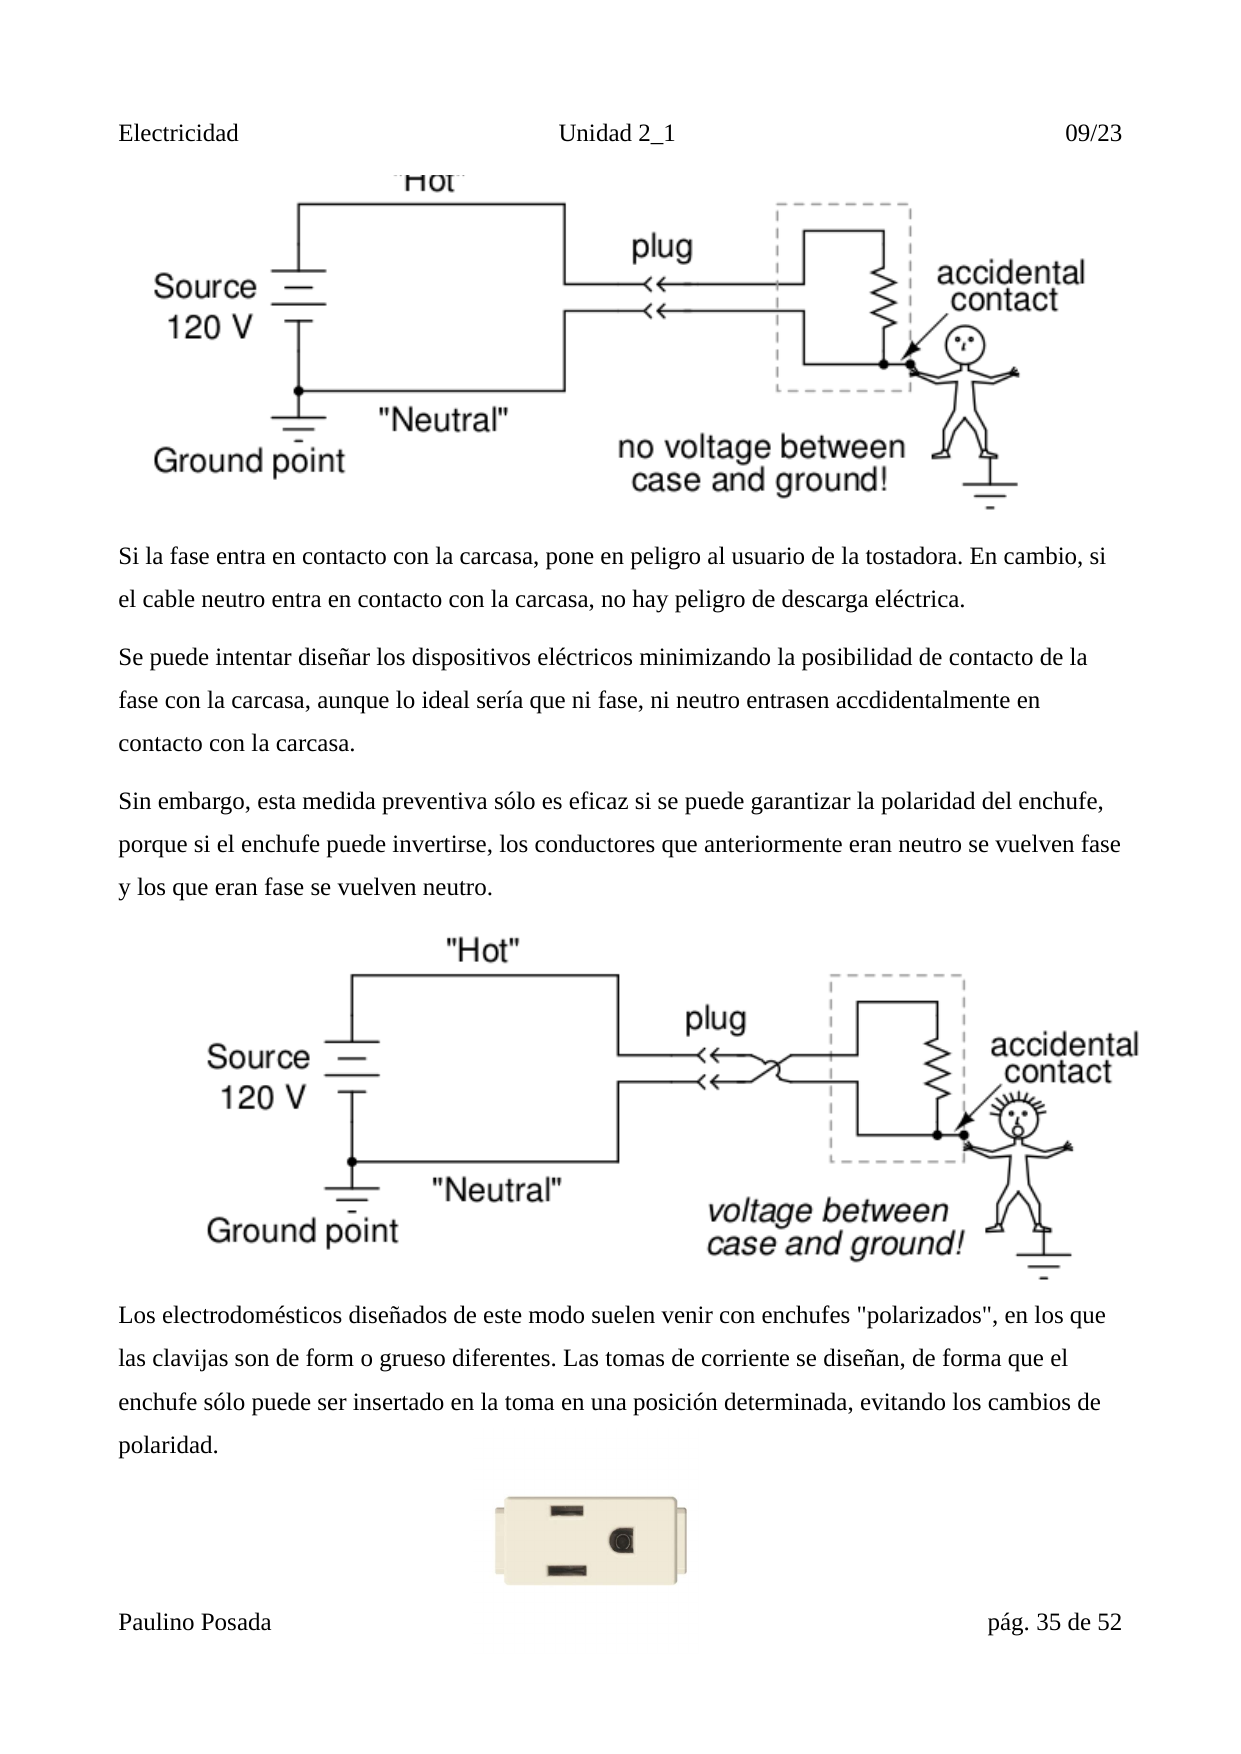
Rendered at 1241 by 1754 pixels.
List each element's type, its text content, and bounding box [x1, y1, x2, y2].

text Los electrodomésticos diseñados de este modo suelen venir con enchufes "polarizados", en los que las clavijas son de form o grueso diferentes. Las tomas de corriente se diseñan, de forma que el enchufe sólo puede ser insertado en la toma en una posición determinada, evitando los cambios de polaridad. [118, 1286, 1122, 1458]
text Se puede intentar diseñar los dispositivos eléctricos minimizando la posibilidad de contacto de la fase con la carcasa, aunque lo ideal sería que ni fase, ni neutro entrasen accdidentalmente en contacto con la carcasa. [118, 642, 1122, 757]
text Sin embargo, esta medida preventiva sólo es eficaz si se puede garantizar la polaridad del enchufe, porque si el enchufe puede invertirse, los conductores que anteriormente eran neutro se vuelven fase y los que eran fase se vuelven neutro. [118, 786, 1122, 901]
picture [473, 1428, 699, 1654]
text Si la fase entra en contacto con la carcasa, pone en peligro al usuario de la tostadora. En cambio, si el cable neutro entra en contacto con la carcasa, no hay peligro de descarga eléctrica. [118, 527, 1122, 613]
picture [147, 175, 1093, 527]
picture [205, 929, 1153, 1286]
